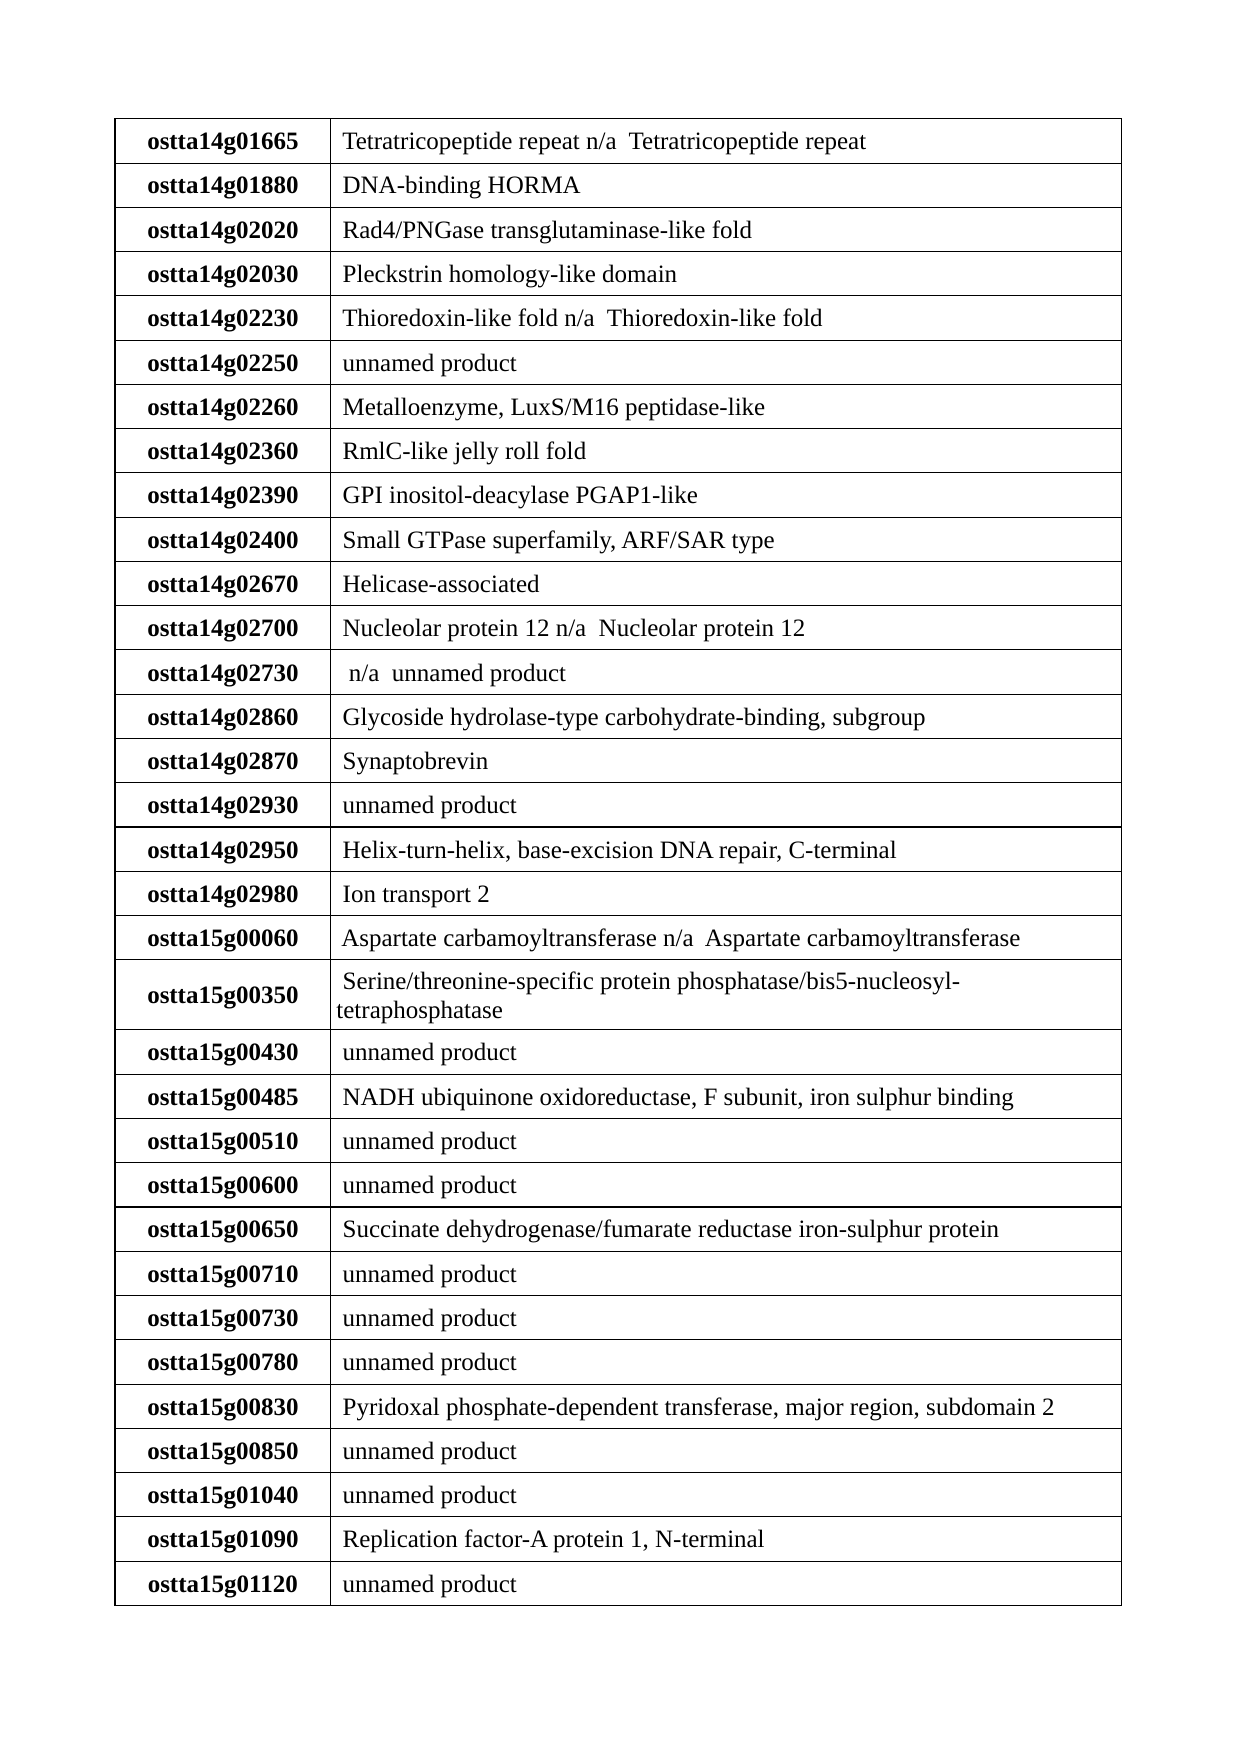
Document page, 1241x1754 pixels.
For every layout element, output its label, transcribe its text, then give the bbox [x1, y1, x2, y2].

table_cell [1122, 1162, 1240, 1206]
table_cell Helix-turn-helix, base-excision DNA repair, C-terminal [331, 828, 1121, 871]
table_cell [1122, 1118, 1240, 1162]
table_cell ostta14g02870 [116, 739, 330, 782]
table_cell [1122, 340, 1240, 384]
table_cell [1122, 251, 1240, 295]
table_cell n/a unnamed product [331, 650, 1121, 694]
table_cell [1122, 1074, 1240, 1118]
table_cell [1122, 472, 1240, 517]
table_cell [1122, 782, 1240, 826]
table_cell ostta14g02230 [116, 296, 330, 339]
table_cell [1122, 1384, 1240, 1428]
table_cell Nucleolar protein 12 n/a Nucleolar protein 12 [331, 606, 1121, 649]
table_cell Ion transport 2 [331, 872, 1121, 915]
table_cell ostta14g02950 [116, 828, 330, 871]
table_cell NADH ubiquinone oxidoreductase, F subunit, iron sulphur binding [331, 1075, 1121, 1118]
table_cell [1122, 207, 1240, 251]
table_cell RmlC-like jelly roll fold [331, 429, 1121, 472]
table_cell Tetratricopeptide repeat n/a Tetratricopeptide repeat [331, 119, 1121, 162]
table_cell [1122, 295, 1240, 339]
table_cell ostta14g02670 [116, 562, 330, 605]
table_cell ostta14g02400 [116, 518, 330, 561]
table_cell [1122, 1472, 1240, 1516]
table_cell ostta15g00730 [116, 1296, 330, 1339]
table_cell ostta15g00510 [116, 1119, 330, 1162]
table_cell ostta15g00710 [116, 1252, 330, 1295]
table_cell unnamed product [331, 1340, 1121, 1383]
table_cell ostta14g02700 [116, 606, 330, 649]
table_cell [1122, 1206, 1240, 1251]
table_cell [1122, 1029, 1240, 1073]
table_cell unnamed product [331, 1163, 1121, 1206]
table_cell ostta15g01120 [116, 1562, 330, 1605]
table_cell [1122, 1561, 1240, 1605]
table_cell unnamed product [331, 1030, 1121, 1073]
table_cell ostta14g02250 [116, 341, 330, 384]
table_cell DNA-binding HORMA [331, 164, 1121, 207]
table_cell ostta15g00430 [116, 1030, 330, 1073]
table_cell unnamed product [331, 1429, 1121, 1472]
table_cell unnamed product [331, 1473, 1121, 1516]
table_cell Pleckstrin homology-like domain [331, 252, 1121, 295]
table_cell Pyridoxal phosphate-dependent transferase, major region, subdomain 2 [331, 1385, 1121, 1428]
table_cell [1122, 384, 1240, 428]
table_cell ostta14g02930 [116, 783, 330, 826]
table_cell unnamed product [331, 1562, 1121, 1605]
table_cell unnamed product [331, 783, 1121, 826]
table_cell Glycoside hydrolase-type carbohydrate-binding, subgroup [331, 695, 1121, 738]
table_cell ostta14g02260 [116, 385, 330, 428]
table_cell Small GTPase superfamily, ARF/SAR type [331, 518, 1121, 561]
table_cell Rad4/PNGase transglutaminase-like fold [331, 208, 1121, 251]
table_cell Replication factor-A protein 1, N-terminal [331, 1517, 1121, 1561]
table_cell ostta14g02730 [116, 650, 330, 694]
table_cell ostta14g02390 [116, 473, 330, 517]
table_cell ostta14g02860 [116, 695, 330, 738]
table_cell ostta15g00600 [116, 1163, 330, 1206]
table_cell ostta15g00780 [116, 1340, 330, 1383]
table_cell Metalloenzyme, LuxS/M16 peptidase-like [331, 385, 1121, 428]
table_cell [1122, 1428, 1240, 1472]
table_cell Succinate dehydrogenase/fumarate reductase iron-sulphur protein [331, 1208, 1121, 1251]
table_cell [1122, 871, 1240, 915]
table_cell ostta15g00650 [116, 1208, 330, 1251]
table_cell Serine/threonine-specific protein phosphatase/bis5-nucleosyl-tetraphosphatase [331, 960, 1121, 1029]
table_cell unnamed product [331, 1296, 1121, 1339]
table_cell ostta14g02020 [116, 208, 330, 251]
table_cell [1122, 959, 1240, 1029]
table_cell unnamed product [331, 1252, 1121, 1295]
table_cell ostta14g01880 [116, 164, 330, 207]
table_cell ostta15g00830 [116, 1385, 330, 1428]
table_cell ostta15g00485 [116, 1075, 330, 1118]
table_cell [1122, 1339, 1240, 1383]
table_cell ostta14g01665 [116, 119, 330, 162]
table_cell ostta15g00060 [116, 916, 330, 959]
table_cell GPI inositol-deacylase PGAP1-like [331, 473, 1121, 517]
table_cell [1122, 1295, 1240, 1339]
table_cell [1122, 428, 1240, 472]
table_cell ostta15g00850 [116, 1429, 330, 1472]
table_cell ostta15g01040 [116, 1473, 330, 1516]
table_cell [1122, 605, 1240, 649]
table_cell unnamed product [331, 341, 1121, 384]
table_cell ostta15g01090 [116, 1517, 330, 1561]
table_cell [1122, 561, 1240, 605]
table_cell Helicase-associated [331, 562, 1121, 605]
table_cell [1122, 517, 1240, 561]
table_cell unnamed product [331, 1119, 1121, 1162]
table_cell Thioredoxin-like fold n/a Thioredoxin-like fold [331, 296, 1121, 339]
table_cell Aspartate carbamoyltransferase n/a Aspartate carbamoyltransferase [331, 916, 1121, 959]
table_cell ostta15g00350 [116, 960, 330, 1029]
table_cell [1122, 649, 1240, 694]
table_cell [1122, 738, 1240, 782]
table_cell Synaptobrevin [331, 739, 1121, 782]
table_cell [1122, 826, 1240, 871]
table_cell [1122, 694, 1240, 738]
table_cell [1122, 915, 1240, 959]
table_cell ostta14g02030 [116, 252, 330, 295]
table_cell ostta14g02980 [116, 872, 330, 915]
table_cell [1122, 118, 1240, 162]
table_cell [1122, 1516, 1240, 1561]
table_cell [1122, 1251, 1240, 1295]
table_cell [1122, 163, 1240, 207]
table_cell ostta14g02360 [116, 429, 330, 472]
